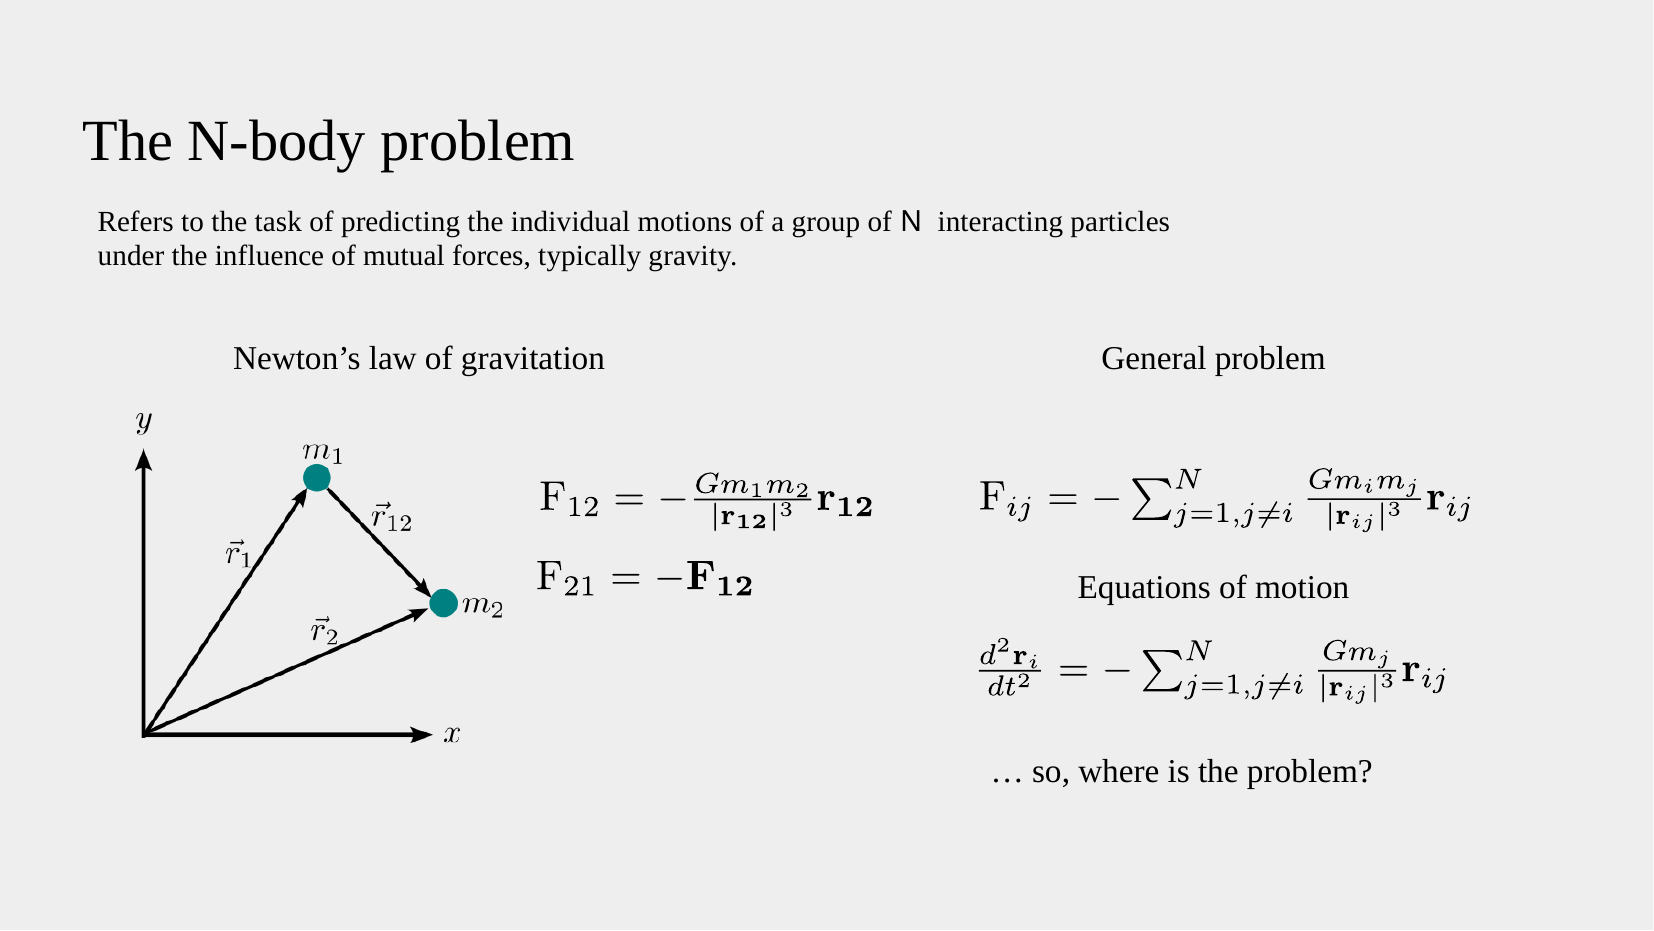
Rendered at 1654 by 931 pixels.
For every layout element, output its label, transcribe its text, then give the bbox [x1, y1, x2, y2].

picture [540, 472, 872, 532]
text_box Equations of motion [1062, 561, 1365, 613]
text_box … so, where is the problem? [975, 745, 1388, 798]
picture [537, 561, 752, 596]
text_box Refers to the task of predicting the individual motions of a group of N interacting particles under the influence of mutual forces, typically gravity. [82, 192, 1174, 319]
title The N-body problem [82, 88, 1571, 193]
picture [133, 413, 502, 743]
picture [978, 466, 1472, 534]
picture [978, 637, 1446, 704]
text_box Newton’s law of gravitation [218, 332, 621, 384]
text_box General problem [1086, 332, 1341, 384]
